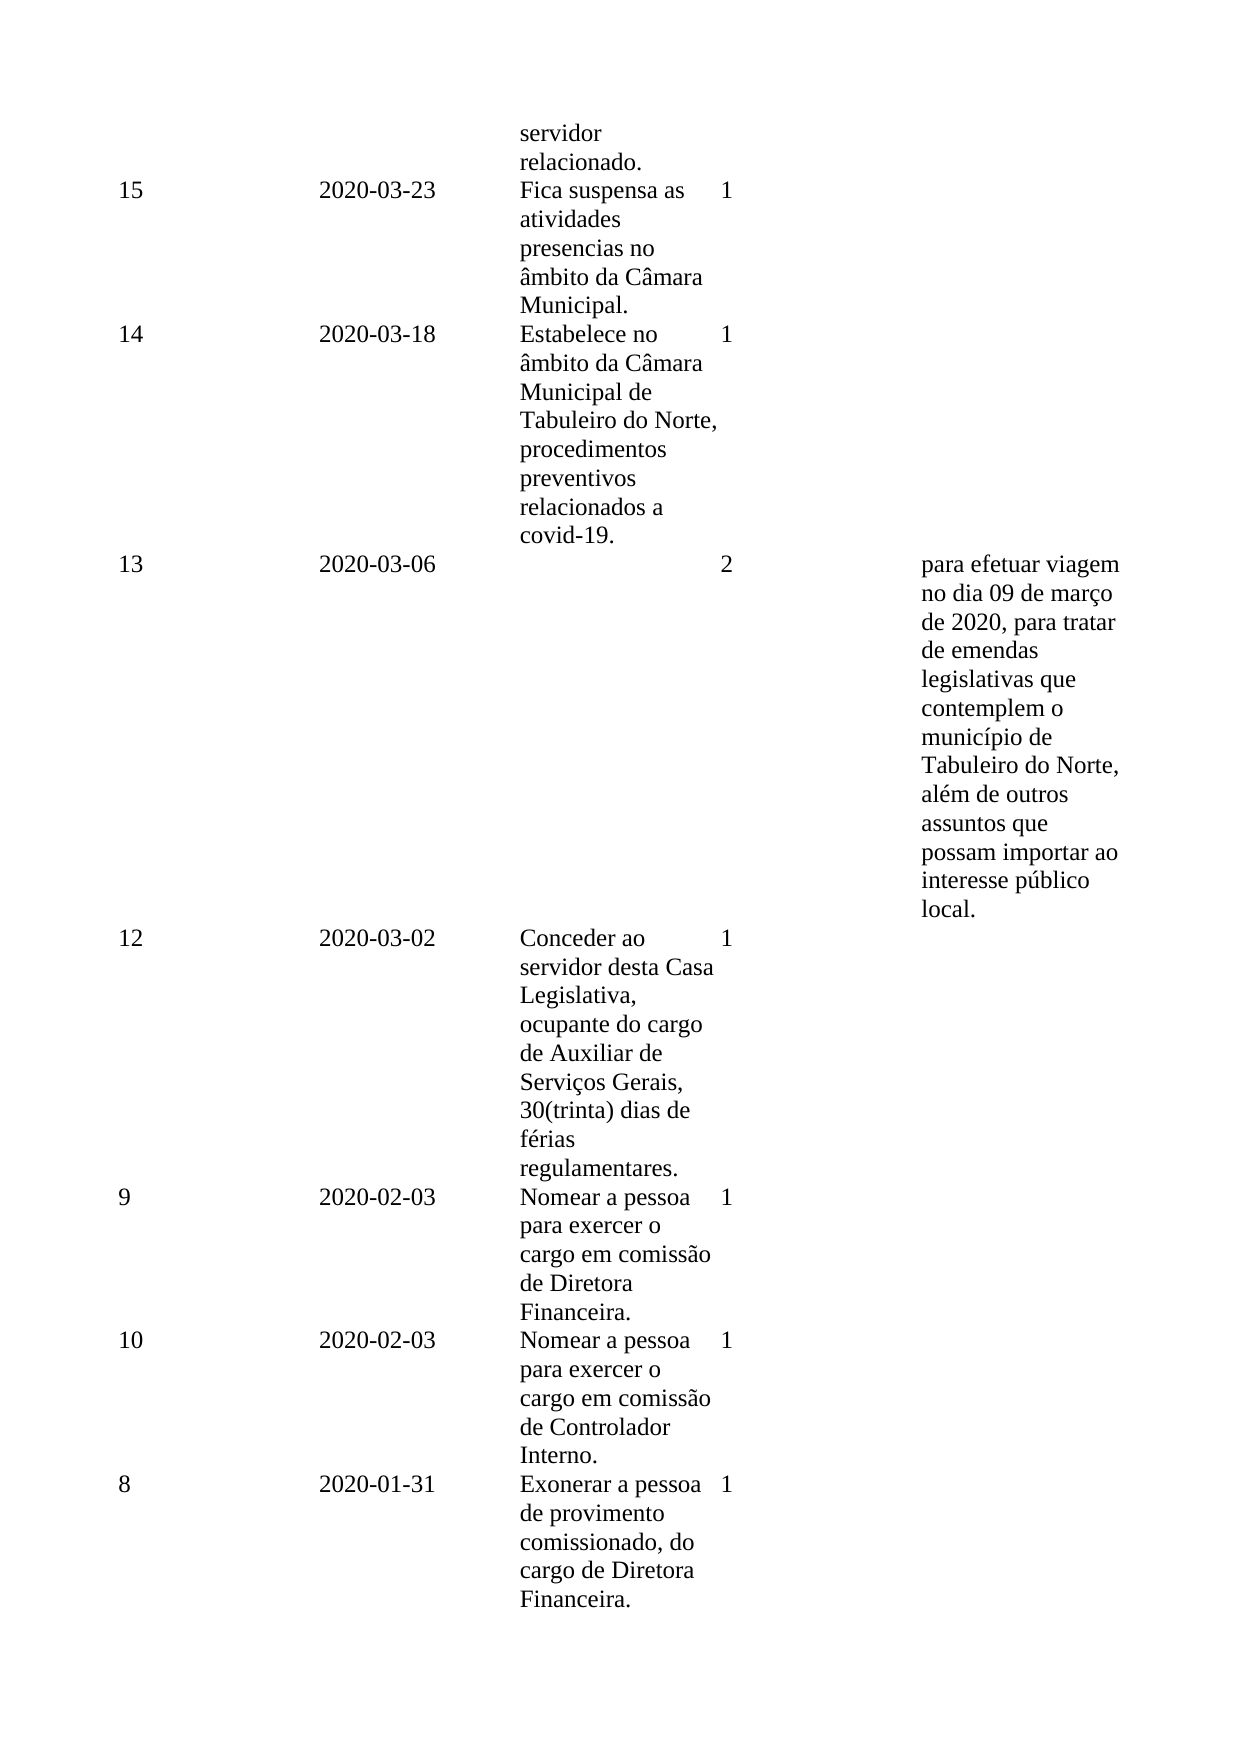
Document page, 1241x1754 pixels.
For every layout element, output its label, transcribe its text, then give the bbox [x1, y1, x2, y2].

table_cell [921, 923, 1122, 1182]
table_cell Estabelece no âmbito da Câmara Municipal de Tabuleiro do Norte, procedimentos preventivos relacionados a covid-19. [520, 319, 720, 549]
table_cell 9 [118, 1182, 319, 1326]
table_cell [520, 549, 720, 923]
table_cell servidor relacionado. [520, 118, 720, 176]
table_cell [921, 1326, 1122, 1469]
table_cell Fica suspensa as atividades presencias no âmbito da Câmara Municipal. [520, 176, 720, 319]
table_cell 15 [118, 176, 319, 319]
table_cell [118, 118, 319, 176]
table_cell [921, 118, 1122, 176]
table_cell 2 [720, 549, 921, 923]
table_cell [319, 118, 519, 176]
table_cell 2020-03-06 [319, 549, 519, 923]
table_cell [921, 1182, 1122, 1326]
table_cell Conceder ao servidor desta Casa Legislativa, ocupante do cargo de Auxiliar de Serviços Gerais, 30(trinta) dias de férias regulamentares. [520, 923, 720, 1182]
table_cell Nomear a pessoa para exercer o cargo em comissão de Controlador Interno. [520, 1326, 720, 1469]
table_cell 2020-03-02 [319, 923, 519, 1182]
table_cell 1 [720, 319, 921, 549]
table_cell 13 [118, 549, 319, 923]
table_cell Exonerar a pessoa de provimento comissionado, do cargo de Diretora Financeira. [520, 1469, 720, 1613]
table_cell 2020-01-31 [319, 1469, 519, 1613]
table_cell 2020-02-03 [319, 1182, 519, 1326]
table_cell 12 [118, 923, 319, 1182]
table_cell para efetuar viagem no dia 09 de março de 2020, para tratar de emendas legislativas que contemplem o município de Tabuleiro do Norte, além de outros assuntos que possam importar ao interesse público local. [921, 549, 1122, 923]
table_cell [720, 118, 921, 176]
table_cell 14 [118, 319, 319, 549]
table_cell 1 [720, 1326, 921, 1469]
table_cell [921, 1469, 1122, 1613]
table_cell 1 [720, 1182, 921, 1326]
table_cell [921, 176, 1122, 319]
table_cell 1 [720, 176, 921, 319]
table_cell 10 [118, 1326, 319, 1469]
table_cell 1 [720, 923, 921, 1182]
table_cell 2020-03-23 [319, 176, 519, 319]
table_cell 2020-03-18 [319, 319, 519, 549]
table_cell 1 [720, 1469, 921, 1613]
table_cell [921, 319, 1122, 549]
table_cell 8 [118, 1469, 319, 1613]
table_cell Nomear a pessoa para exercer o cargo em comissão de Diretora Financeira. [520, 1182, 720, 1326]
table_cell 2020-02-03 [319, 1326, 519, 1469]
